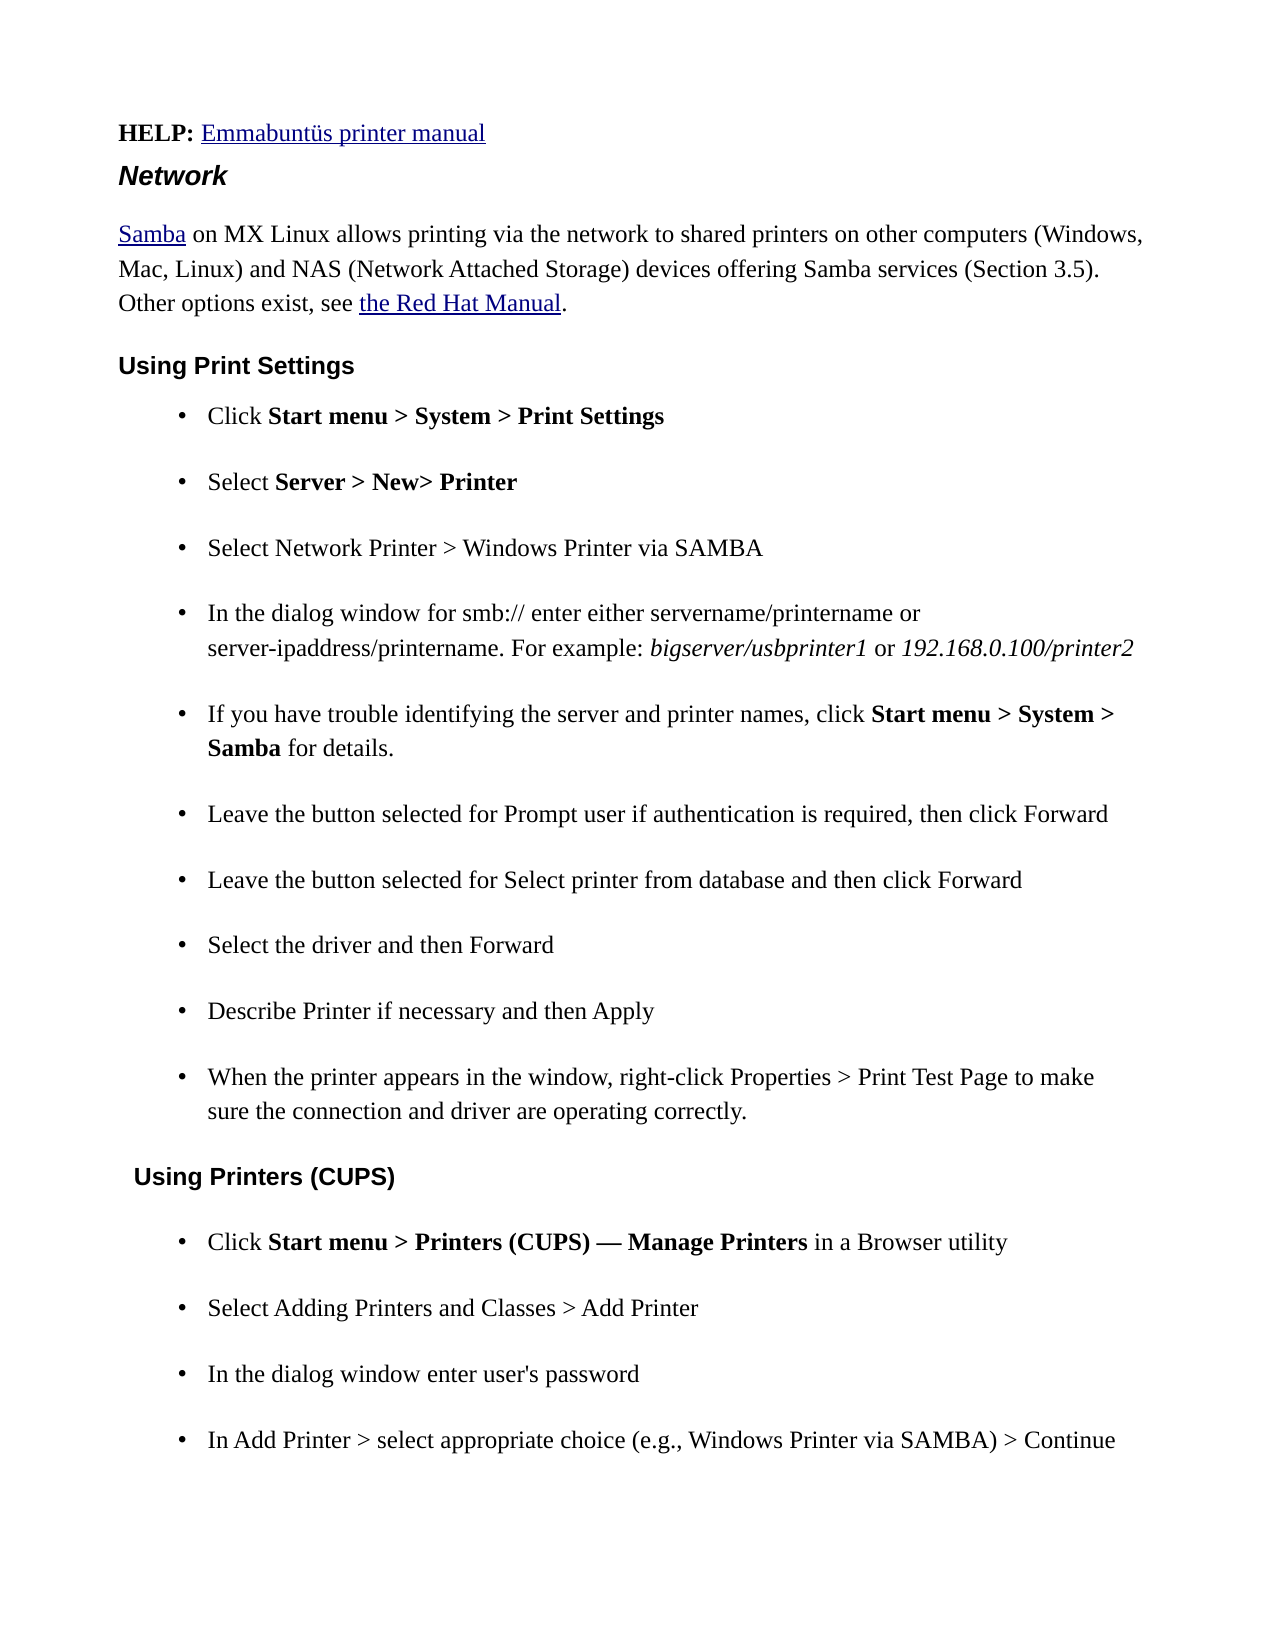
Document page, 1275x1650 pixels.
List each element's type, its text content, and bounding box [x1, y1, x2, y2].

list Leave the button selected for Select printer from database and then click Forward [178, 865, 1141, 893]
subtitle Using Print Settings [118, 351, 1157, 379]
list In Add Printer > select appropriate choice (e.g., Windows Printer via SAMBA) > Continue [178, 1425, 1141, 1453]
text HELP: Emmabuntüs printer manual [118, 118, 1157, 147]
list In the dialog window for smb:// enter either servername/printername or server-ipaddress/printername. For example: bigserver/usbprinter1 or 192.168.0.100/printer2 [178, 598, 1141, 662]
list Select Adding Printers and Classes > Add Printer [178, 1293, 1141, 1322]
list Leave the button selected for Prompt user if authentication is required, then click Forward [178, 799, 1141, 828]
list In the dialog window enter user's password [178, 1359, 1141, 1388]
text Using Printers (CUPS) [134, 1162, 1141, 1191]
list Click Start menu > System > Print Settings [178, 401, 1141, 430]
list When the printer appears in the window, right-click Properties > Print Test Page to make sure the connection and driver are operating correctly. [178, 1062, 1141, 1125]
list Click Start menu > Printers (CUPS) — Manage Printers in a Browser utility [178, 1227, 1141, 1256]
subtitle Network [118, 159, 1157, 191]
list Describe Printer if necessary and then Apply [178, 996, 1141, 1025]
list Select the driver and then Forward [178, 930, 1141, 959]
text Samba on MX Linux allows printing via the network to shared printers on other computers (Windows, Mac, Linux) and NAS (Network Attached Storage) devices offering Samba services (Section 3.5). Other options exist, see the Red Hat Manual. [118, 219, 1157, 317]
list Select Network Printer > Windows Printer via SAMBA [178, 533, 1141, 562]
list Select Server > New> Printer [178, 467, 1141, 496]
list If you have trouble identifying the server and printer names, click Start menu > System > Samba for details. [178, 699, 1141, 762]
